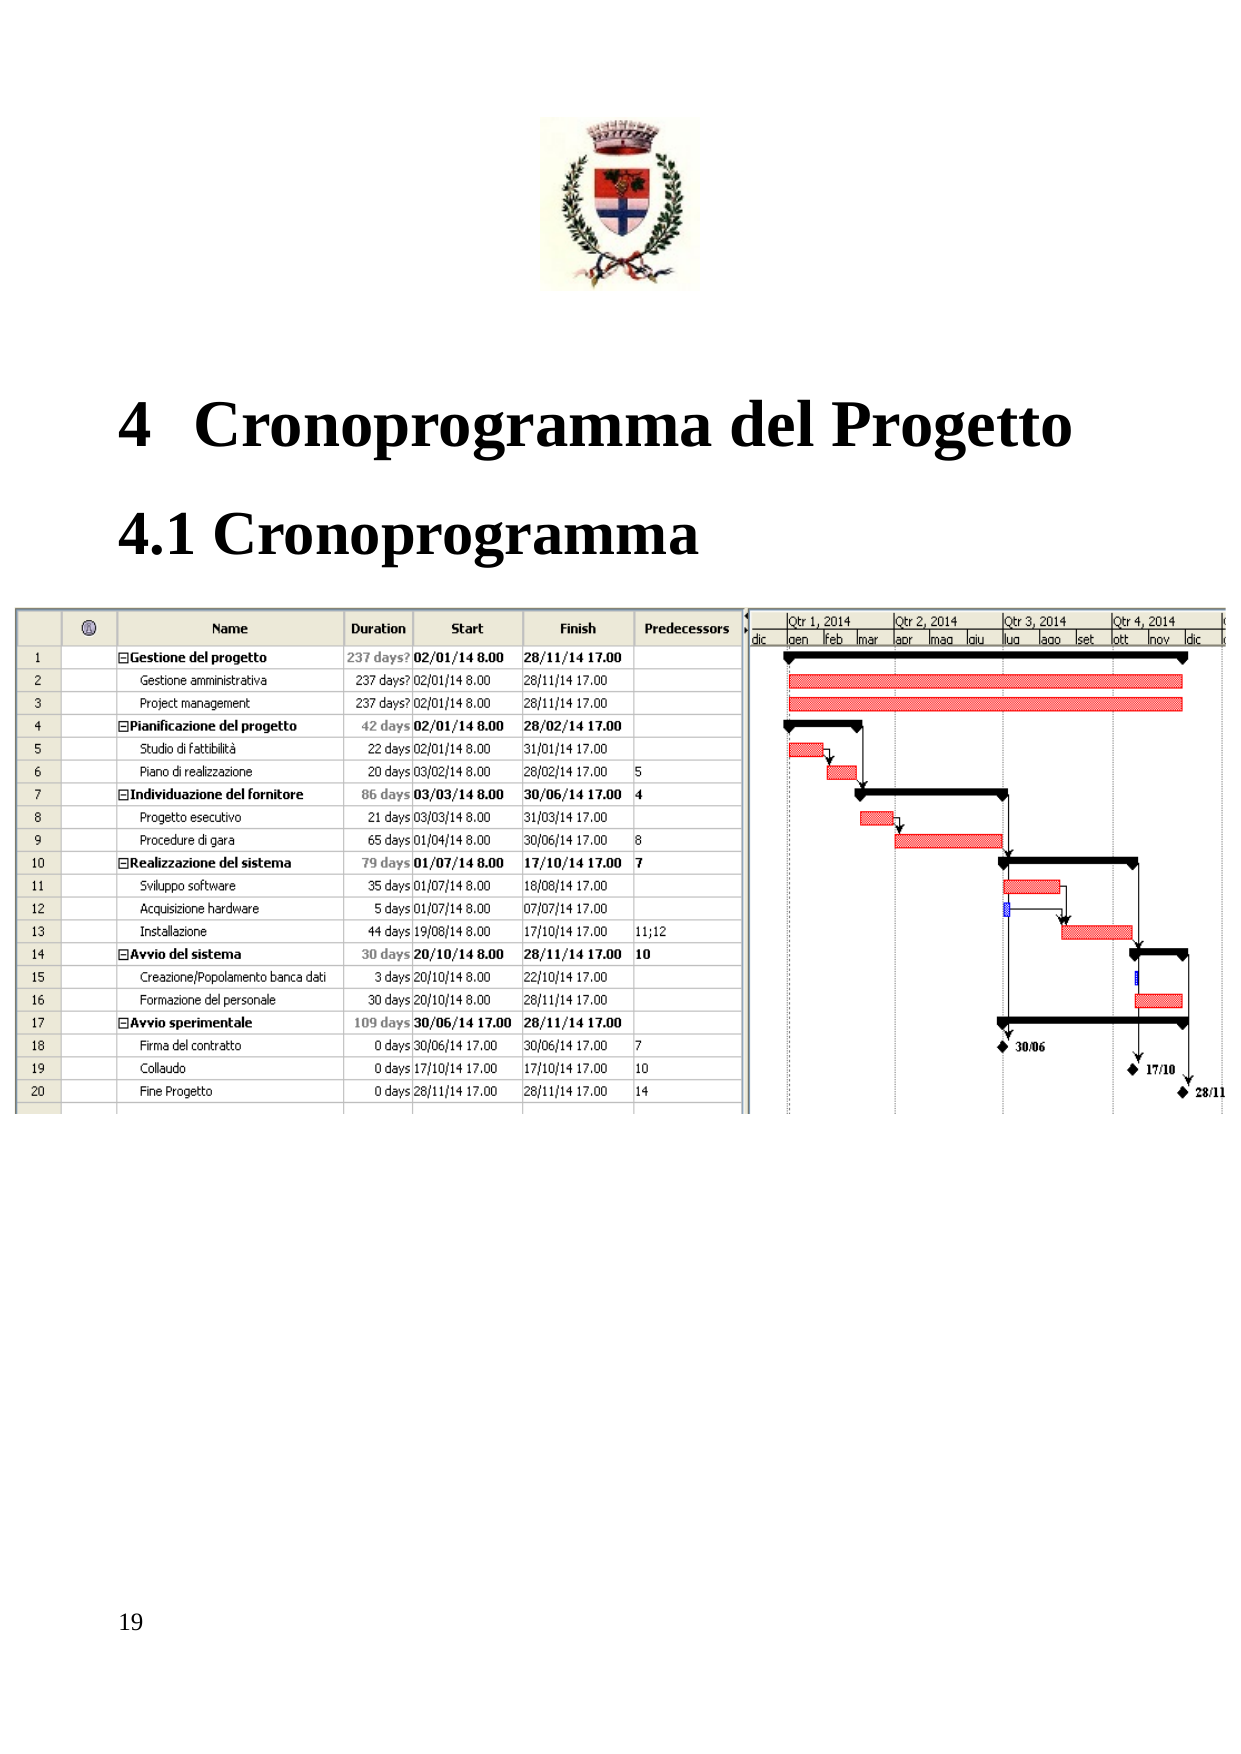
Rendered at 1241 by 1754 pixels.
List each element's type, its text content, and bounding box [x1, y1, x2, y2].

picture [540, 117, 700, 291]
text 4.1 Cronoprogramma [118, 496, 1122, 568]
picture [14, 607, 1226, 1114]
text 4 Cronoprogramma del Progetto [118, 384, 1122, 461]
